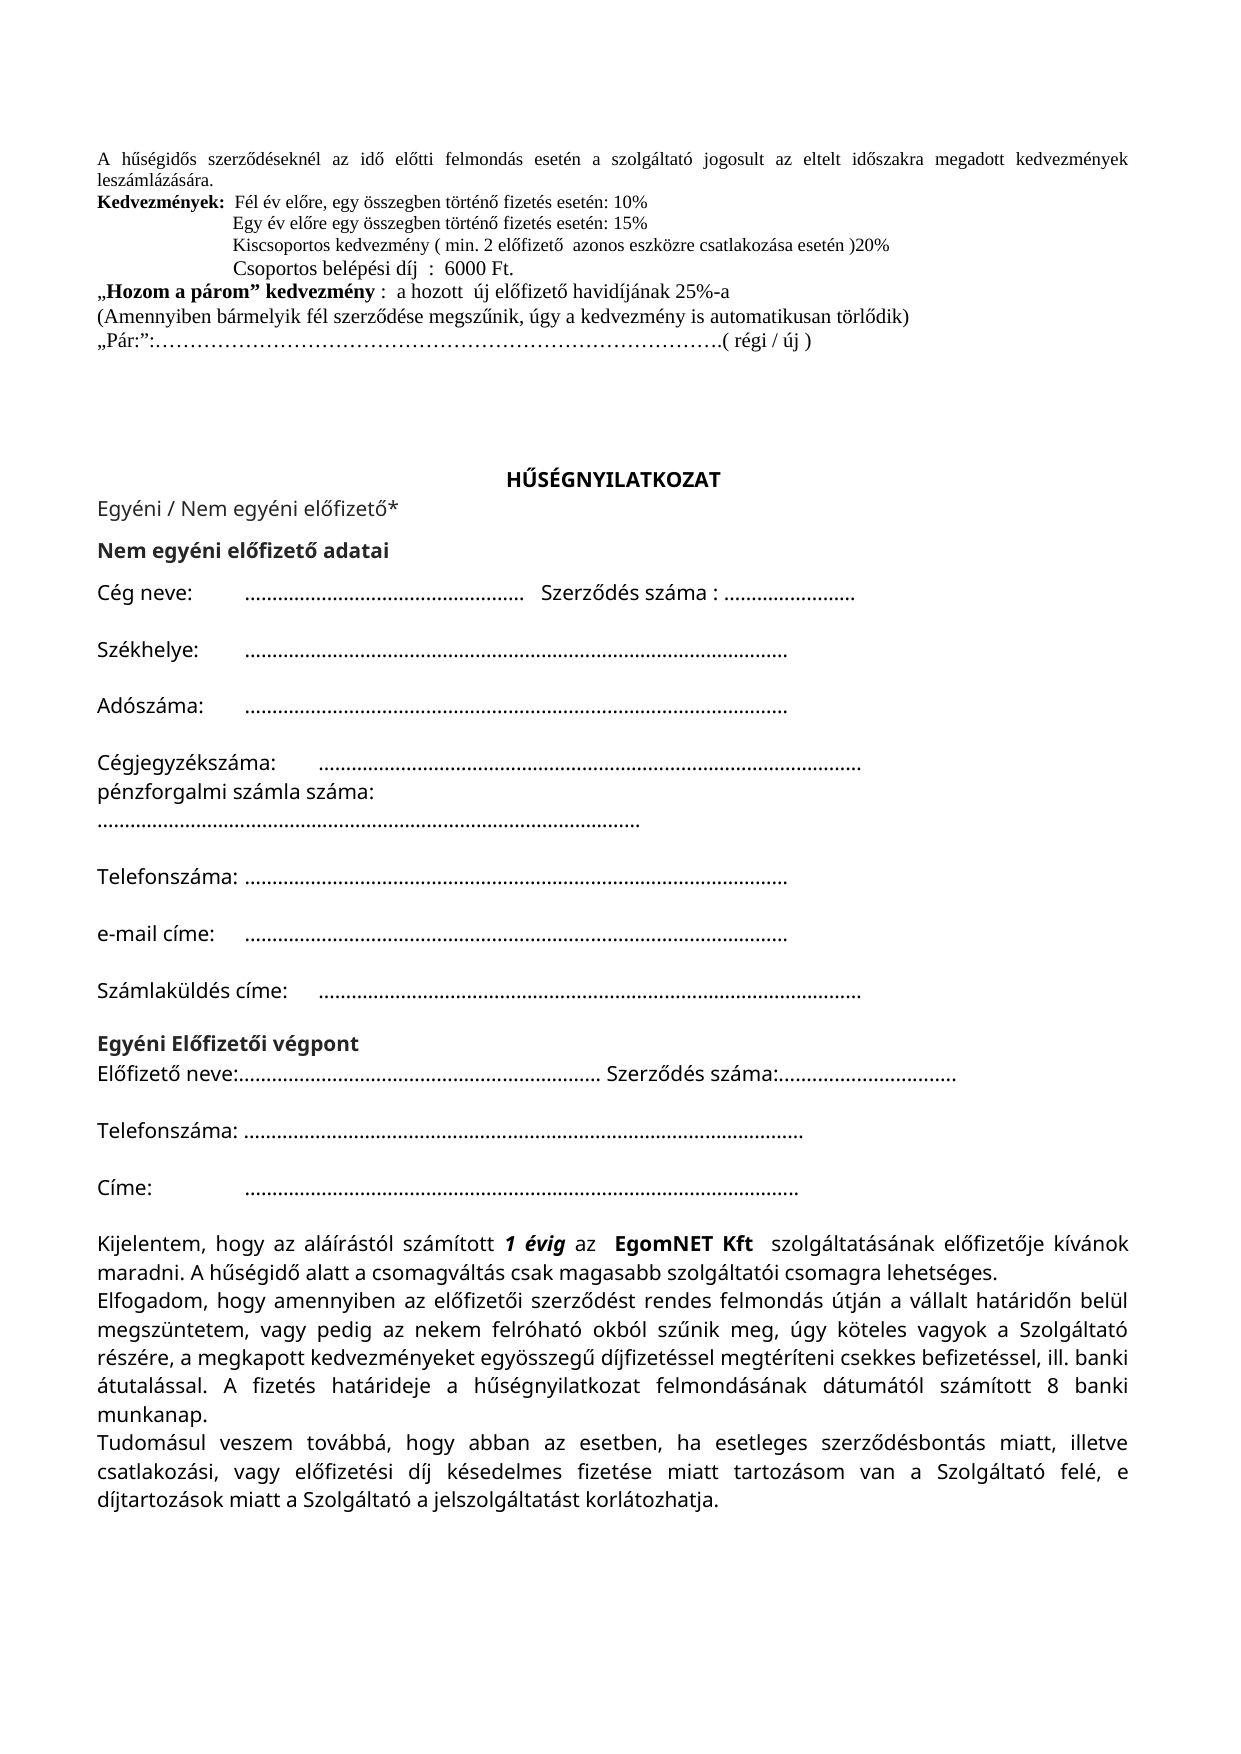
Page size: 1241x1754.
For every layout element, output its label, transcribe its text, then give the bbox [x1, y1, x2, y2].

text Számlaküldés címe: ……………………………………………………………………………………… [97, 976, 1130, 1004]
text HŰSÉGNYILATKOZAT [97, 465, 1130, 494]
text A hűségidős szerződéseknél az idő előtti felmondás esetén a szolgáltató jogosult az eltelt időszakra megadott kedvezmények leszámlázására. [97, 148, 1130, 191]
text Telefonszáma: ……………………………………………………………………………………… [97, 862, 1130, 891]
text Előfizető neve:………………………………………………………… Szerződés száma:................................ [97, 1059, 1130, 1087]
text Cég neve: …………………………………………… Szerződés száma : …………………… [97, 578, 1130, 606]
text ……………………………………………………………………………………… [97, 805, 1130, 834]
text (Amennyiben bármelyik fél szerződése megszűnik, úgy a kedvezmény is automatikusan törlődik) [97, 303, 1130, 328]
text e-mail címe: ……………………………………………………………………………………… [97, 919, 1130, 947]
text Cégjegyzékszáma: ……………………………………………………………………………………… [97, 748, 1130, 777]
subtitle Nem egyéni előfizető adatai [97, 536, 1130, 564]
text Címe: ……………………………………………………………………………………….. [97, 1173, 1130, 1201]
text pénzforgalmi számla száma: [97, 777, 1130, 805]
text Egy év előre egy összegben történő fizetés esetén: 15% [97, 212, 1130, 234]
text Telefonszáma: ………………………………………………………………………………………… [97, 1116, 1130, 1144]
text Kiscsoportos kedvezmény ( min. 2 előfizető azonos eszközre csatlakozása esetén )20% [97, 234, 1130, 255]
text Csoportos belépési díj : 6000 Ft. [97, 255, 1130, 279]
text „Hozom a párom” kedvezmény : a hozott új előfizető havidíjának 25%-a [97, 279, 1130, 303]
subtitle Egyéni / Nem egyéni előfizető* [97, 494, 1130, 522]
text Tudomásul veszem továbbá, hogy abban az esetben, ha esetleges szerződésbontás miatt, illetve csatlakozási, vagy előfizetési díj késedelmes fizetése miatt tartozásom van a Szolgáltató felé, e díjtartozások miatt a Szolgáltató a jelszolgáltatást korlátozhatja. [97, 1428, 1130, 1514]
text Adószáma: ……………………………………………………………………………………… [97, 692, 1130, 720]
text Elfogadom, hogy amennyiben az előfizetői szerződést rendes felmondás útján a vállalt határidőn belül megszüntetem, vagy pedig az nekem felróható okból szűnik meg, úgy köteles vagyok a Szolgáltató részére, a megkapott kedvezményeket egyösszegű díjfizetéssel megtéríteni csekkes befizetéssel, ill. banki átutalással. A fizetés határideje a hűségnyilatkozat felmondásának dátumától számított 8 banki munkanap. [97, 1286, 1130, 1428]
text Székhelye: ……………………………………………………………………………………… [97, 635, 1130, 663]
text Kedvezmények: Fél év előre, egy összegben történő fizetés esetén: 10% [97, 191, 1130, 212]
text Kijelentem, hogy az aláírástól számított 1 évig az EgomNET Kft szolgáltatásának előfizetője kívánok maradni. A hűségidő alatt a csomagváltás csak magasabb szolgáltatói csomagra lehetséges. [97, 1229, 1130, 1286]
text „Pár:”:……………………………………………………………………….( régi / új ) [97, 328, 1130, 352]
subtitle Egyéni Előfizetői végpont [97, 1029, 1130, 1058]
